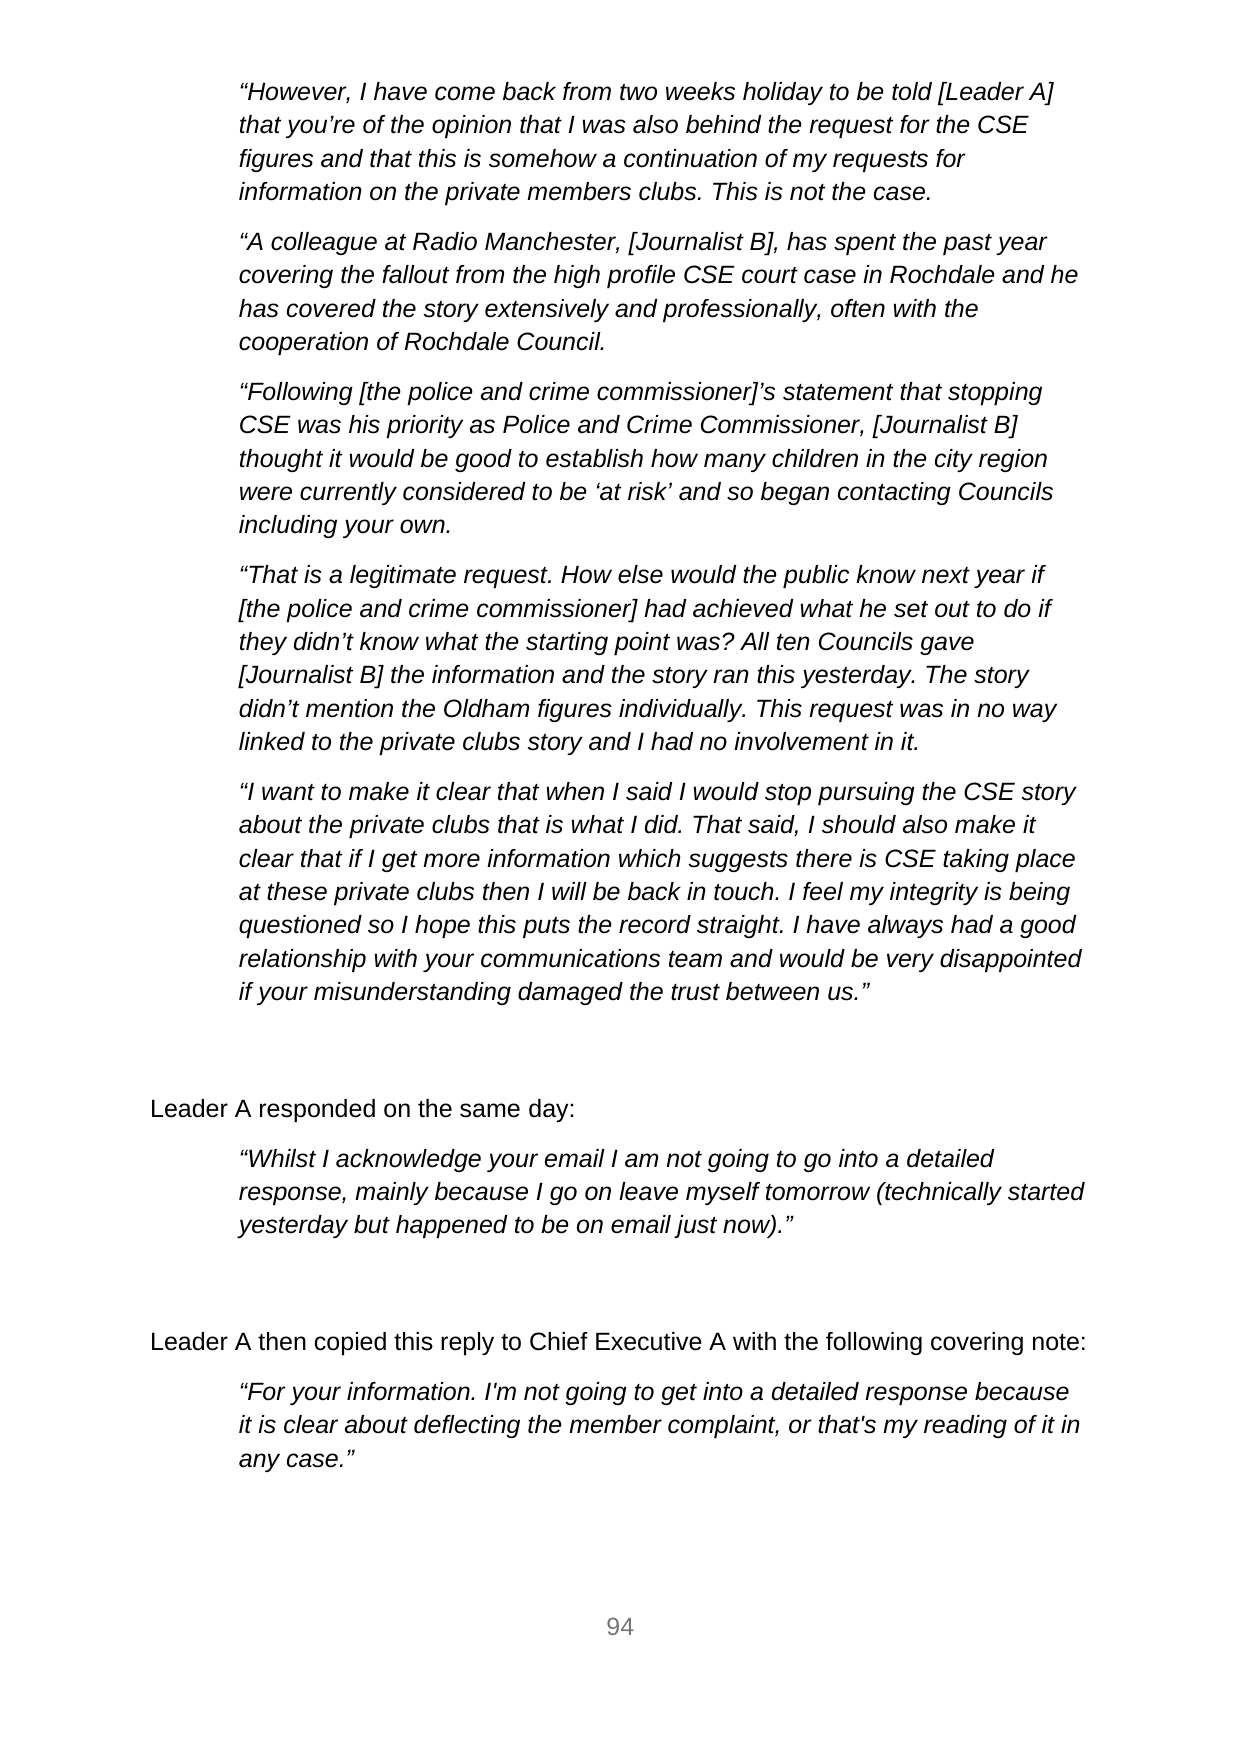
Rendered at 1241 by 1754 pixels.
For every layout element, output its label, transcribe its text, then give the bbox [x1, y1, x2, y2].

text “Whilst I acknowledge your email I am not going to go into a detailed response, mainly because I go on leave myself tomorrow (technically started yesterday but happened to be on email just now).” [239, 1141, 1090, 1241]
text “That is a legitimate request. How else would the public know next year if [the police and crime commissioner] had achieved what he set out to do if they didn’t know what the starting point was? All ten Councils gave [Journalist B] the information and the story ran this yesterday. The story didn’t mention the Oldham figures individually. This request was in no way linked to the private clubs story and I had no involvement in it. [239, 557, 1090, 757]
text Leader A responded on the same day: [150, 1091, 1090, 1124]
text “However, I have come back from two weeks holiday to be told [Leader A] that you’re of the opinion that I was also behind the request for the CSE figures and that this is somehow a continuation of my requests for information on the private members clubs. This is not the case. [239, 74, 1090, 207]
text “Following [the police and crime commissioner]’s statement that stopping CSE was his priority as Police and Crime Commissioner, [Journalist B] thought it would be good to establish how many children in the city region were currently considered to be ‘at risk’ and so began contacting Councils including your own. [239, 374, 1090, 541]
text Leader A then copied this reply to Chief Executive A with the following covering note: [150, 1324, 1090, 1357]
text “For your information. I'm not going to get into a detailed response because it is clear about deflecting the member complaint, or that's my reading of it in any case.” [239, 1374, 1090, 1474]
text “A colleague at Radio Manchester, [Journalist B], has spent the past year covering the fallout from the high profile CSE court case in Rochdale and he has covered the story extensively and professionally, often with the cooperation of Rochdale Council. [239, 224, 1090, 357]
text “I want to make it clear that when I said I would stop pursuing the CSE story about the private clubs that is what I did. That said, I should also make it clear that if I get more information which suggests there is CSE taking place at these private clubs then I will be back in touch. I feel my integrity is being questioned so I hope this puts the record straight. I have always had a good relationship with your communications team and would be very disappointed if your misunderstanding damaged the trust between us.” [239, 774, 1090, 1007]
